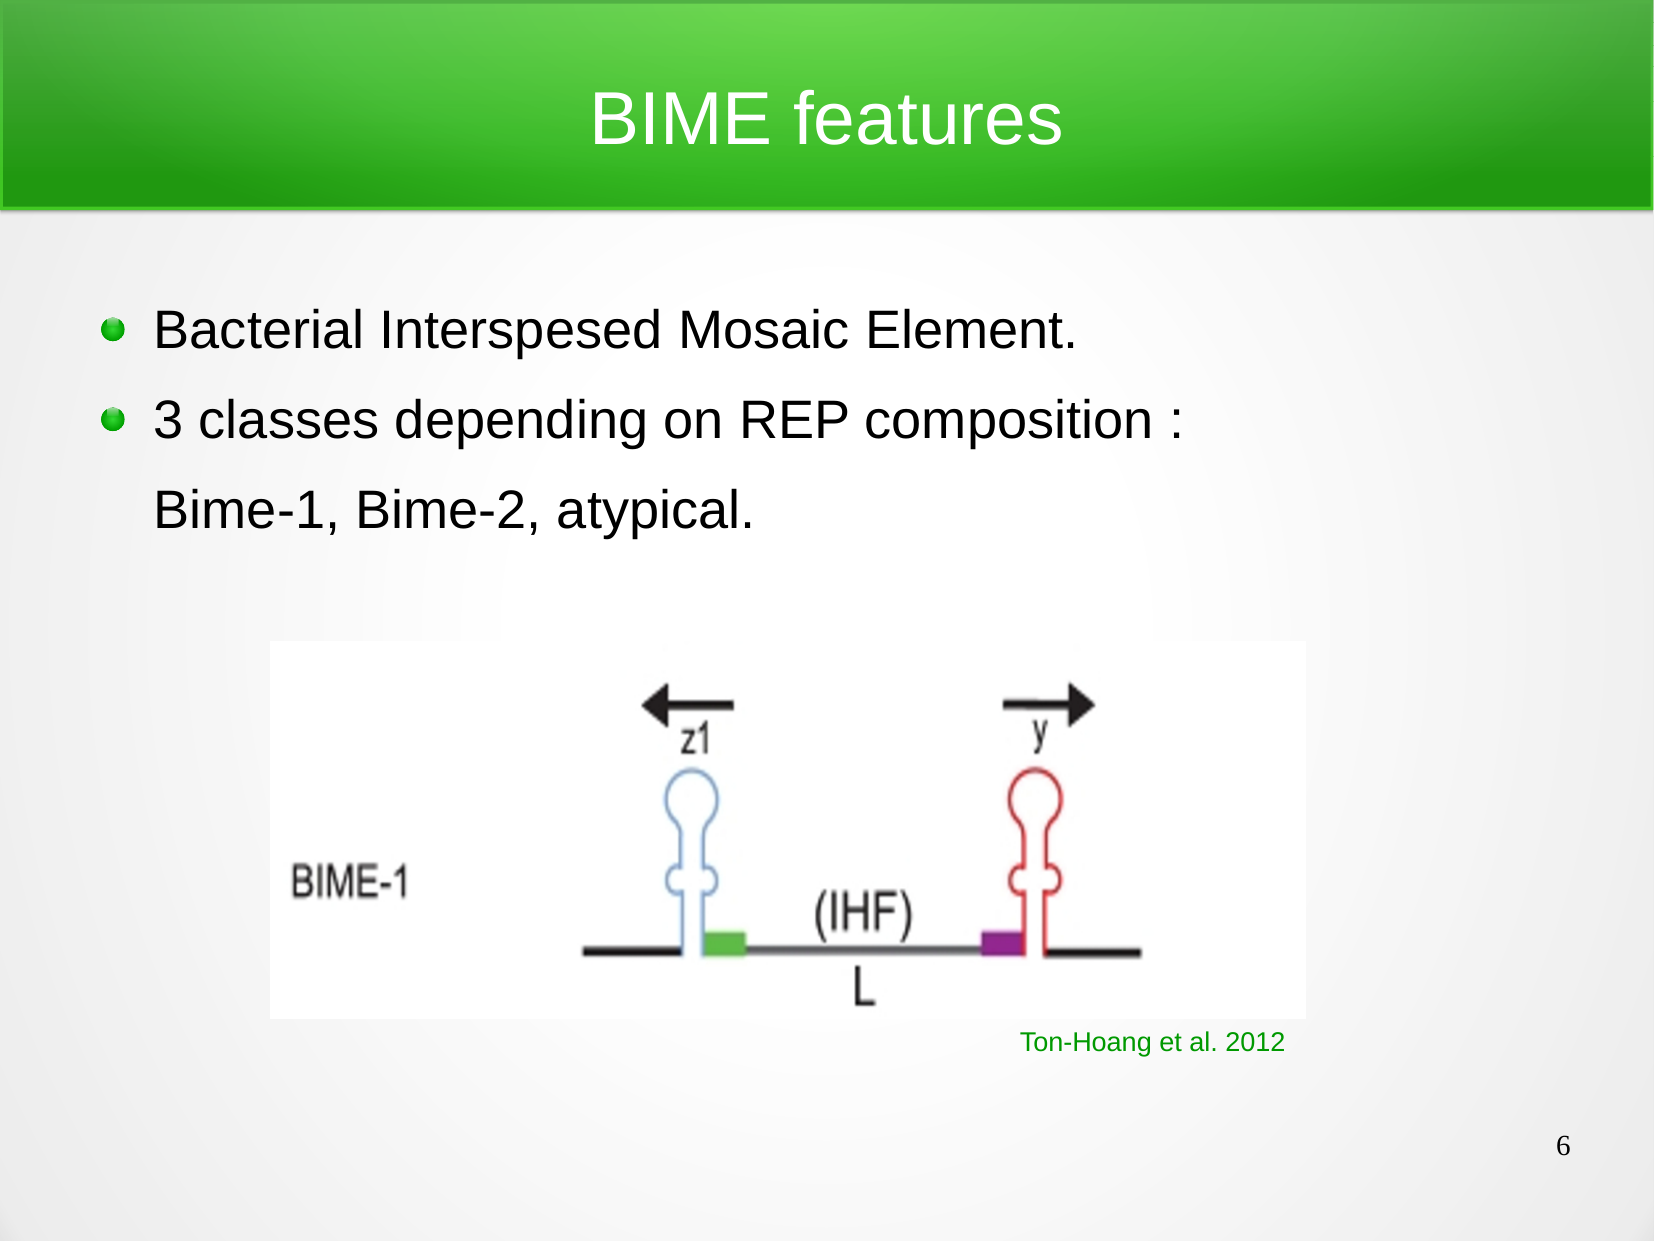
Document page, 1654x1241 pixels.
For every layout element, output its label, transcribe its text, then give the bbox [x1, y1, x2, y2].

title BIME features [82, 47, 1571, 189]
picture [270, 641, 1306, 1019]
text_box Ton-Hoang et al. 2012 [1005, 1020, 1306, 1066]
list Bacterial Interspesed Mosaic Element. 3 classes depending on REP composition : Bime-1, Bime-2, atypical. [82, 299, 1571, 1019]
